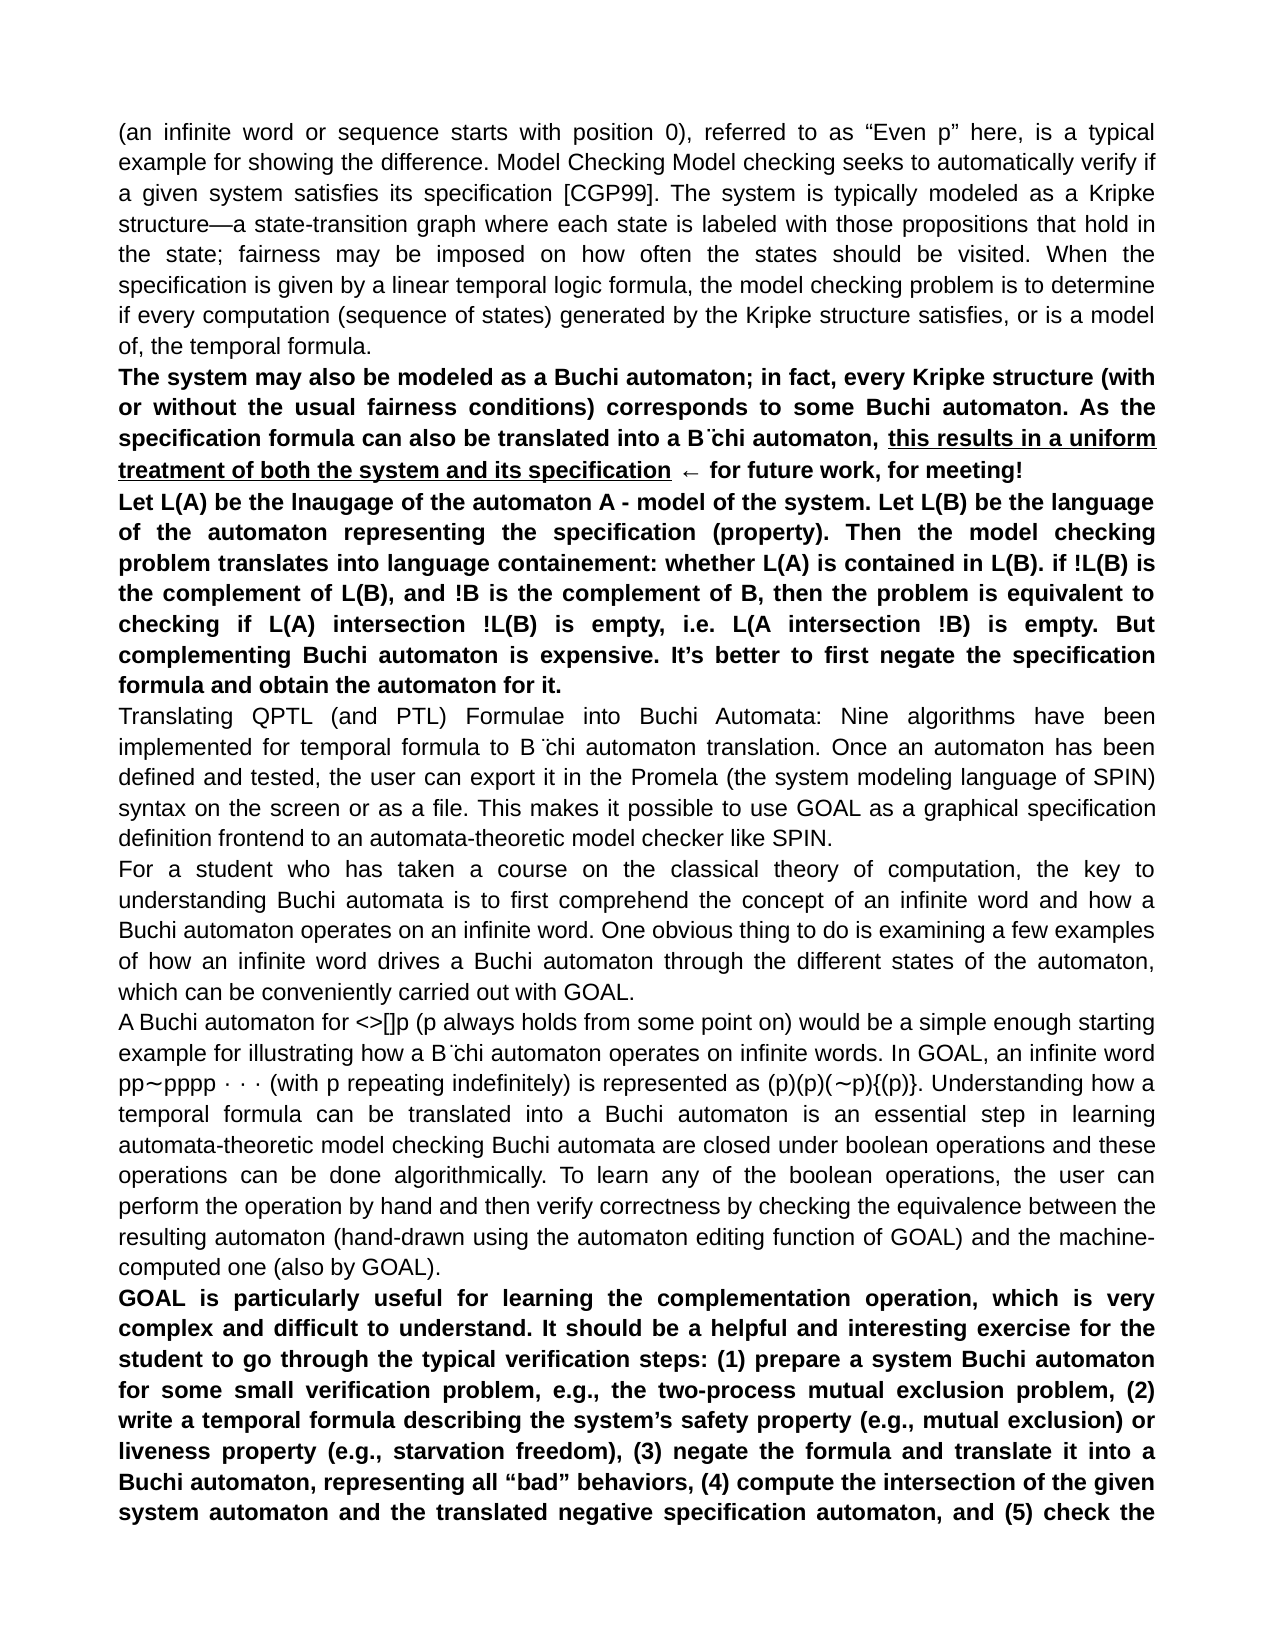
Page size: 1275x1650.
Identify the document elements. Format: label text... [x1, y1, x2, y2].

text Translating QPTL (and PTL) Formulae into Buchi Automata: Nine algorithms have been implemented for temporal formula to B ̈chi automaton translation. Once an automaton has been defined and tested, the user can export it in the Promela (the system modeling language of SPIN) syntax on the screen or as a file. This makes it possible to use GOAL as a graphical specification definition frontend to an automata-theoretic model checker like SPIN. [118, 702, 1157, 852]
text For a student who has taken a course on the classical theory of computation, the key to understanding Buchi automata is to first comprehend the concept of an infinite word and how a Buchi automaton operates on an infinite word. One obvious thing to do is examining a few examples of how an infinite word drives a Buchi automaton through the different states of the automaton, which can be conveniently carried out with GOAL. [118, 855, 1157, 1005]
text Let L(A) be the lnaugage of the automaton A - model of the system. Let L(B) be the language of the automaton representing the specification (property). Then the model checking problem translates into language containement: whether L(A) is contained in L(B). if !L(B) is the complement of L(B), and !B is the complement of B, then the problem is equivalent to checking if L(A) intersection !L(B) is empty, i.e. L(A intersection !B) is empty. But complementing Buchi automaton is expensive. It’s better to first negate the specification formula and obtain the automaton for it. [118, 488, 1157, 698]
text GOAL is particularly useful for learning the complementation operation, which is very complex and difficult to understand. It should be a helpful and interesting exercise for the student to go through the typical verification steps: (1) prepare a system Buchi automaton for some small verification problem, e.g., the two-process mutual exclusion problem, (2) write a temporal formula describing the system’s safety property (e.g., mutual exclusion) or liveness property (e.g., starvation freedom), (3) negate the formula and translate it into a Buchi automaton, representing all “bad” behaviors, (4) compute the intersection of the given system automaton and the translated negative specification automaton, and (5) check the [118, 1284, 1157, 1525]
text A Buchi automaton for <>[]p (p always holds from some point on) would be a simple enough starting example for illustrating how a B ̈chi automaton operates on infinite words. In GOAL, an infinite word pp∼pppp · · · (with p repeating indefinitely) is represented as (p)(p)(∼p){(p)}. Understanding how a temporal formula can be translated into a Buchi automaton is an essential step in learning automata-theoretic model checking Buchi automata are closed under boolean operations and these operations can be done algorithmically. To learn any of the boolean operations, the user can perform the operation by hand and then verify correctness by checking the equivalence between the resulting automaton (hand-drawn using the automaton editing function of GOAL) and the machine-computed one (also by GOAL). [118, 1008, 1157, 1280]
text (an infinite word or sequence starts with position 0), referred to as “Even p” here, is a typical example for showing the difference. Model Checking Model checking seeks to automatically verify if a given system satisfies its specification [CGP99]. The system is typically modeled as a Kripke structure—a state-transition graph where each state is labeled with those propositions that hold in the state; fairness may be imposed on how often the states should be visited. When the specification is given by a linear temporal logic formula, the model checking problem is to determine if every computation (sequence of states) generated by the Kripke structure satisfies, or is a model of, the temporal formula. [118, 118, 1157, 359]
text The system may also be modeled as a Buchi automaton; in fact, every Kripke structure (with or without the usual fairness conditions) corresponds to some Buchi automaton. As the specification formula can also be translated into a B ̈chi automaton, this results in a uniform treatment of both the system and its specification ← for future work, for meeting! [118, 363, 1157, 484]
